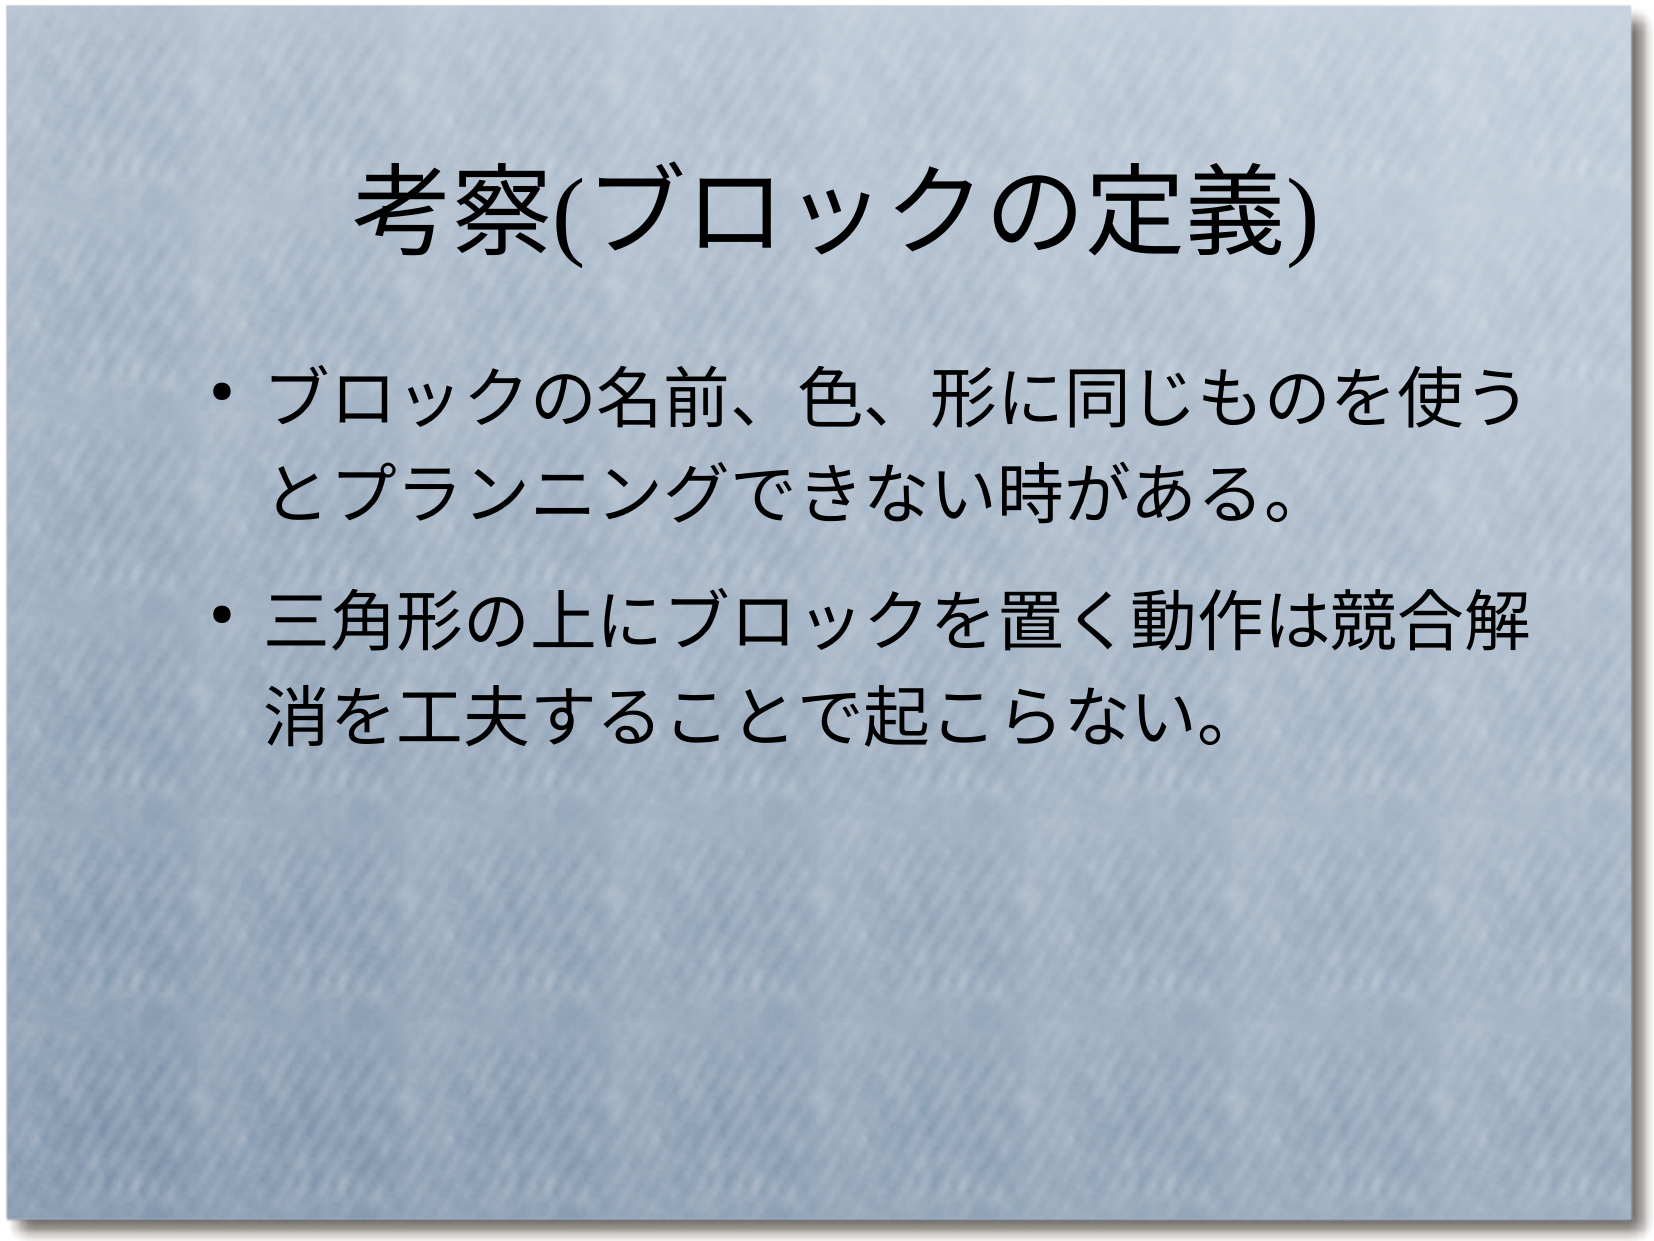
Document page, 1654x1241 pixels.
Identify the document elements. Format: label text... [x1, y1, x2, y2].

picture [0, 0, 1654, 1241]
list ブロックの名前、色、形に同じものを使うとプランニングできない時がある。 三角形の上にブロックを置く動作は競合解消を工夫することで起こらない。 [121, 344, 1534, 1065]
title 考察(ブロックの定義) [129, 100, 1542, 308]
